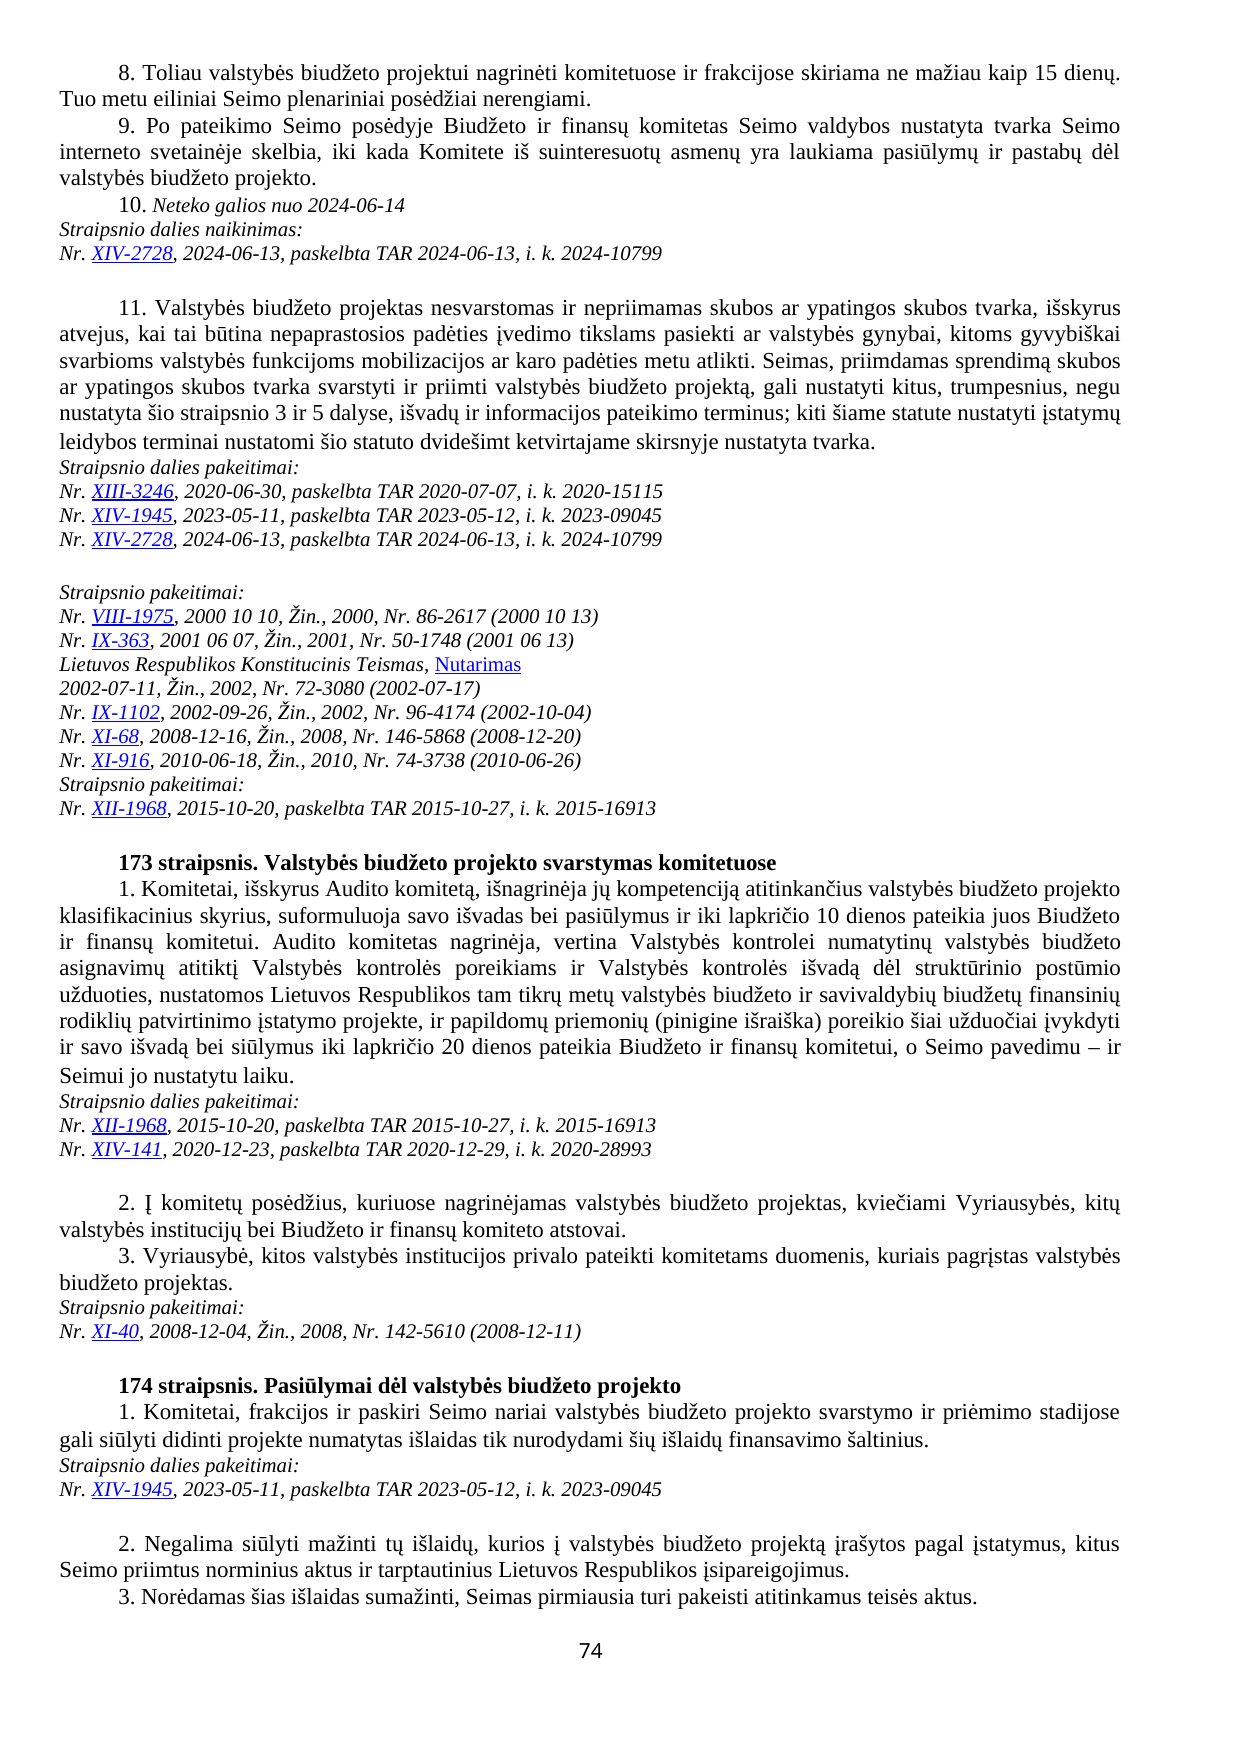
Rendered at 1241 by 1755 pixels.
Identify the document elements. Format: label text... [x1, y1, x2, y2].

text 9. Po pateikimo Seimo posėdyje Biudžeto ir finansų komitetas Seimo valdybos nustatyta tvarka Seimo interneto svetainėje skelbia, iki kada Komitete iš suinteresuotų asmenų yra laukiama pasiūlymų ir pastabų dėl valstybės biudžeto projekto. [59, 112, 1122, 191]
text 8. Toliau valstybės biudžeto projektui nagrinėti komitetuose ir frakcijose skiriama ne mažiau kaip 15 dienų. Tuo metu eiliniai Seimo plenariniai posėdžiai nerengiami. [59, 59, 1122, 112]
text Nr. XIV-2728, 2024-06-13, paskelbta TAR 2024-06-13, i. k. 2024-10799 [59, 241, 1122, 265]
text 2. Į komitetų posėdžius, kuriuose nagrinėjamas valstybės biudžeto projektas, kviečiami Vyriausybės, kitų valstybės institucijų bei Biudžeto ir finansų komiteto atstovai. [59, 1189, 1122, 1242]
text Straipsnio dalies pakeitimai: [59, 454, 1122, 479]
text Nr. XIV-141, 2020-12-23, paskelbta TAR 2020-12-29, i. k. 2020-28993 [59, 1137, 1122, 1161]
text 3. Norėdamas šias išlaidas sumažinti, Seimas pirmiausia turi pakeisti atitinkamus teisės aktus. [59, 1583, 1122, 1609]
text Nr. XI-916, 2010-06-18, Žin., 2010, Nr. 74-3738 (2010-06-26) [59, 748, 1122, 772]
text 174 straipsnis. Pasiūlymai dėl valstybės biudžeto projekto [59, 1372, 1122, 1398]
text Nr. XI-68, 2008-12-16, Žin., 2008, Nr. 146-5868 (2008-12-20) [59, 724, 1122, 748]
text 1. Komitetai, išskyrus Audito komitetą, išnagrinėja jų kompetenciją atitinkančius valstybės biudžeto projekto klasifikacinius skyrius, suformuluoja savo išvadas bei pasiūlymus ir iki lapkričio 10 dienos pateikia juos Biudžeto ir finansų komitetui. Audito komitetas nagrinėja, vertina Valstybės kontrolei numatytinų valstybės biudžeto asignavimų atitiktį Valstybės kontrolės poreikiams ir Valstybės kontrolės išvadą dėl struktūrinio postūmio užduoties, nustatomos Lietuvos Respublikos tam tikrų metų valstybės biudžeto ir savivaldybių biudžetų finansinių rodiklių patvirtinimo įstatymo projekte, ir papildomų priemonių (pinigine išraiška) poreikio šiai užduočiai įvykdyti ir savo išvadą bei siūlymus iki lapkričio 20 dienos pateikia Biudžeto ir finansų komitetui, o Seimo pavedimu – ir Seimui jo nustatytu laiku. [59, 875, 1122, 1088]
text 2002-07-11, Žin., 2002, Nr. 72-3080 (2002-07-17) [59, 676, 1122, 700]
text 2. Negalima siūlyti mažinti tų išlaidų, kurios į valstybės biudžeto projektą įrašytos pagal įstatymus, kitus Seimo priimtus norminius aktus ir tarptautinius Lietuvos Respublikos įsipareigojimus. [59, 1530, 1122, 1583]
text Nr. XI-40, 2008-12-04, Žin., 2008, Nr. 142-5610 (2008-12-11) [59, 1319, 1122, 1343]
text Nr. XIV-1945, 2023-05-11, paskelbta TAR 2023-05-12, i. k. 2023-09045 [59, 1477, 1122, 1501]
text Nr. XIII-3246, 2020-06-30, paskelbta TAR 2020-07-07, i. k. 2020-15115 [59, 479, 1122, 503]
text Nr. IX-363, 2001 06 07, Žin., 2001, Nr. 50-1748 (2001 06 13) [59, 628, 1122, 652]
text Straipsnio pakeitimai: [59, 579, 1122, 604]
text Nr. XIV-1945, 2023-05-11, paskelbta TAR 2023-05-12, i. k. 2023-09045 [59, 503, 1122, 527]
text Straipsnio dalies pakeitimai: [59, 1088, 1122, 1113]
text Straipsnio pakeitimai: [59, 1295, 1122, 1319]
text Lietuvos Respublikos Konstitucinis Teismas, Nutarimas [59, 652, 1122, 676]
text 1. Komitetai, frakcijos ir paskiri Seimo nariai valstybės biudžeto projekto svarstymo ir priėmimo stadijose gali siūlyti didinti projekte numatytas išlaidas tik nurodydami šių išlaidų finansavimo šaltinius. [59, 1398, 1122, 1453]
text Straipsnio dalies pakeitimai: [59, 1453, 1122, 1477]
text 173 straipsnis. Valstybės biudžeto projekto svarstymas komitetuose [59, 849, 1122, 875]
text Nr. VIII-1975, 2000 10 10, Žin., 2000, Nr. 86-2617 (2000 10 13) [59, 604, 1122, 628]
text Nr. XII-1968, 2015-10-20, paskelbta TAR 2015-10-27, i. k. 2015-16913 [59, 796, 1122, 820]
text Straipsnio dalies naikinimas: [59, 217, 1122, 241]
text 3. Vyriausybė, kitos valstybės institucijos privalo pateikti komitetams duomenis, kuriais pagrįstas valstybės biudžeto projektas. [59, 1242, 1122, 1295]
text 10. Neteko galios nuo 2024-06-14 [59, 191, 1122, 217]
text 11. Valstybės biudžeto projektas nesvarstomas ir nepriimamas skubos ar ypatingos skubos tvarka, išskyrus atvejus, kai tai būtina nepaprastosios padėties įvedimo tikslams pasiekti ar valstybės gynybai, kitoms gyvybiškai svarbioms valstybės funkcijoms mobilizacijos ar karo padėties metu atlikti. Seimas, priimdamas sprendimą skubos ar ypatingos skubos tvarka svarstyti ir priimti valstybės biudžeto projektą, gali nustatyti kitus, trumpesnius, negu nustatyta šio straipsnio 3 ir 5 dalyse, išvadų ir informacijos pateikimo terminus; kiti šiame statute nustatyti įstatymų leidybos terminai nustatomi šio statuto dvidešimt ketvirtajame skirsnyje nustatyta tvarka. [59, 294, 1122, 454]
text Nr. XII-1968, 2015-10-20, paskelbta TAR 2015-10-27, i. k. 2015-16913 [59, 1113, 1122, 1137]
text Straipsnio pakeitimai: [59, 772, 1122, 796]
text Nr. XIV-2728, 2024-06-13, paskelbta TAR 2024-06-13, i. k. 2024-10799 [59, 527, 1122, 551]
text Nr. IX-1102, 2002-09-26, Žin., 2002, Nr. 96-4174 (2002-10-04) [59, 700, 1122, 724]
